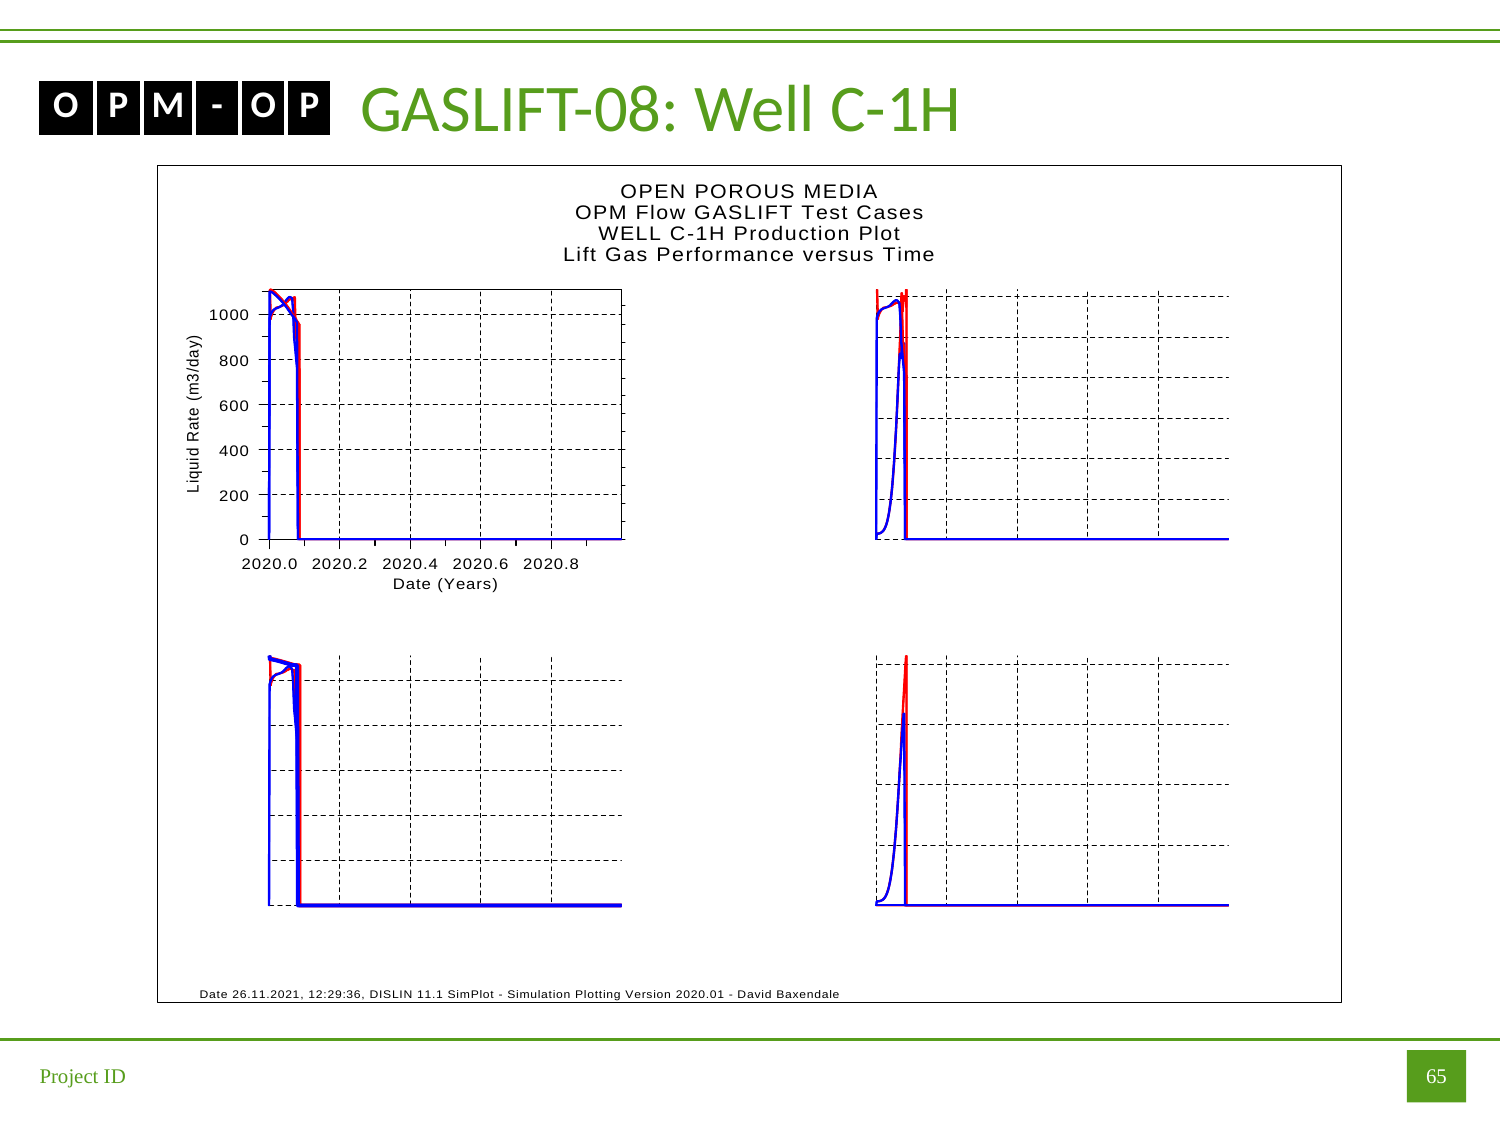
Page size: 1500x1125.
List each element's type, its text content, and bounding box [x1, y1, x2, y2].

title GASLIFT-08: well C-1H [360, 77, 1425, 153]
picture [157, 165, 1343, 1004]
